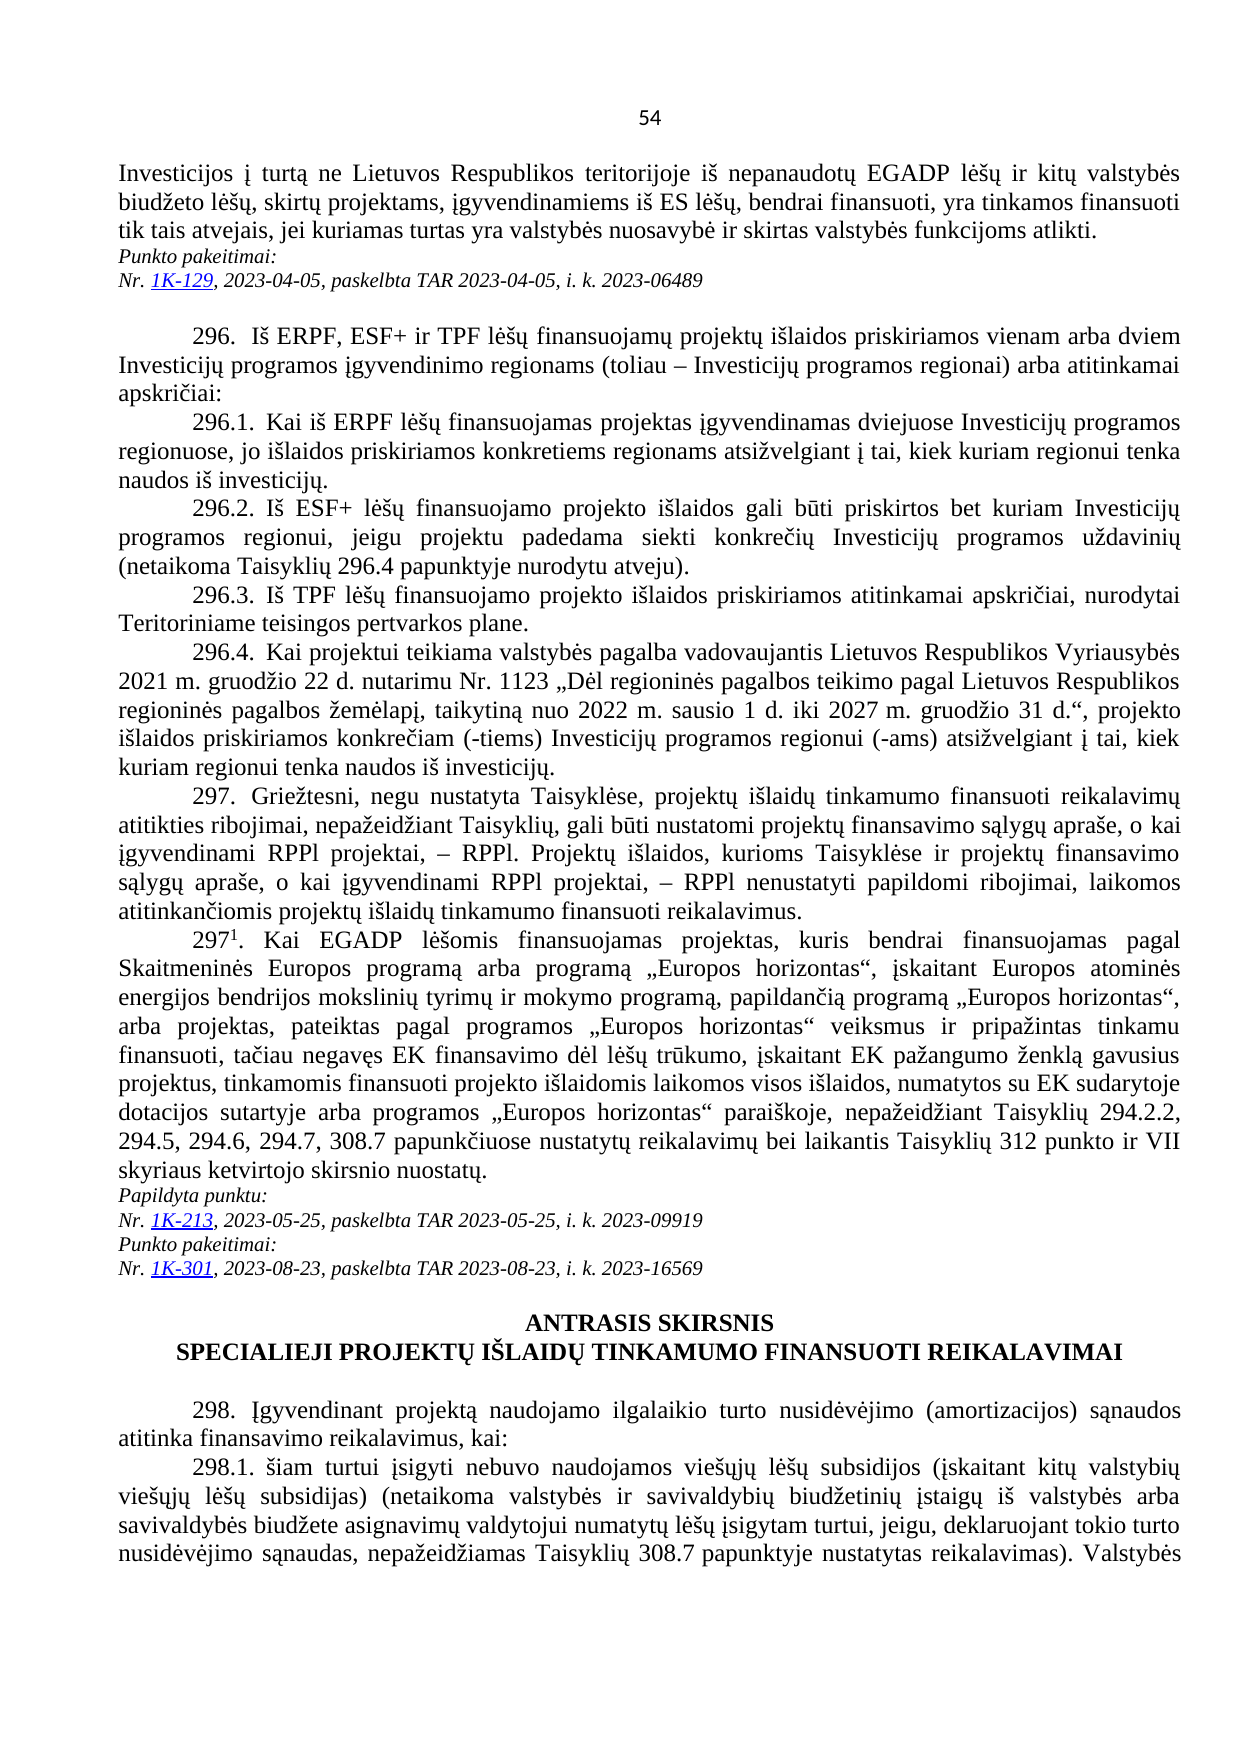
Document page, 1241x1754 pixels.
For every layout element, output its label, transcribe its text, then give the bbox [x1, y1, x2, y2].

subtitle ANTRASIS SKIRSNIS [118, 1308, 1181, 1337]
text Papildyta punktu: [118, 1183, 1181, 1207]
text 296.4. Kai projektui teikiama valstybės pagalba vadovaujantis Lietuvos Respublikos Vyriausybės 2021 m. gruodžio 22 d. nutarimu Nr. 1123 „Dėl regioninės pagalbos teikimo pagal Lietuvos Respublikos regioninės pagalbos žemėlapį, taikytiną nuo 2022 m. sausio 1 d. iki 2027 m. gruodžio 31 d.“, projekto išlaidos priskiriamos konkrečiam (-tiems) Investicijų programos regionui (-ams) atsižvelgiant į tai, kiek kuriam regionui tenka naudos iš investicijų. [118, 637, 1181, 781]
text 296. Iš ERPF, ESF+ ir TPF lėšų finansuojamų projektų išlaidos priskiriamos vienam arba dviem Investicijų programos įgyvendinimo regionams (toliau – Investicijų programos regionai) arba atitinkamai apskričiai: [118, 321, 1181, 407]
text Investicijos į turtą ne Lietuvos Respublikos teritorijoje iš nepanaudotų EGADP lėšų ir kitų valstybės biudžeto lėšų, skirtų projektams, įgyvendinamiems iš ES lėšų, bendrai finansuoti, yra tinkamos finansuoti tik tais atvejais, jei kuriamas turtas yra valstybės nuosavybė ir skirtas valstybės funkcijoms atlikti. [118, 158, 1181, 244]
text Nr. 1K-213, 2023-05-25, paskelbta TAR 2023-05-25, i. k. 2023-09919 [118, 1207, 1181, 1232]
text Nr. 1K-129, 2023-04-05, paskelbta TAR 2023-04-05, i. k. 2023-06489 [118, 268, 1181, 292]
subtitle SPECIALIEJI PROJEKTŲ IŠLAIDŲ TINKAMUMO FINANSUOTI REIKALAVIMAI [118, 1337, 1181, 1366]
text 2971. Kai EGADP lėšomis finansuojamas projektas, kuris bendrai finansuojamas pagal Skaitmeninės Europos programą arba programą „Europos horizontas“, įskaitant Europos atominės energijos bendrijos mokslinių tyrimų ir mokymo programą, papildančią programą „Europos horizontas“, arba projektas, pateiktas pagal programos „Europos horizontas“ veiksmus ir pripažintas tinkamu finansuoti, tačiau negavęs EK finansavimo dėl lėšų trūkumo, įskaitant EK pažangumo ženklą gavusius projektus, tinkamomis finansuoti projekto išlaidomis laikomos visos išlaidos, numatytos su EK sudarytoje dotacijos sutartyje arba programos „Europos horizontas“ paraiškoje, nepažeidžiant Taisyklių 294.2.2, 294.5, 294.6, 294.7, 308.7 papunkčiuose nustatytų reikalavimų bei laikantis Taisyklių 312 punkto ir VII skyriaus ketvirtojo skirsnio nuostatų. [118, 925, 1181, 1183]
text 297. Griežtesni, negu nustatyta Taisyklėse, projektų išlaidų tinkamumo finansuoti reikalavimų atitikties ribojimai, nepažeidžiant Taisyklių, gali būti nustatomi projektų finansavimo sąlygų apraše, o kai įgyvendinami RPPl projektai, – RPPl. Projektų išlaidos, kurioms Taisyklėse ir projektų finansavimo sąlygų apraše, o kai įgyvendinami RPPl projektai, – RPPl nenustatyti papildomi ribojimai, laikomos atitinkančiomis projektų išlaidų tinkamumo finansuoti reikalavimus. [118, 781, 1181, 925]
text 296.2. Iš ESF+ lėšų finansuojamo projekto išlaidos gali būti priskirtos bet kuriam Investicijų programos regionui, jeigu projektu padedama siekti konkrečių Investicijų programos uždavinių (netaikoma Taisyklių 296.4 papunktyje nurodytu atveju). [118, 493, 1181, 580]
text 296.3. Iš TPF lėšų finansuojamo projekto išlaidos priskiriamos atitinkamai apskričiai, nurodytai Teritoriniame teisingos pertvarkos plane. [118, 580, 1181, 637]
text Punkto pakeitimai: [118, 1232, 1181, 1256]
text 296.1. Kai iš ERPF lėšų finansuojamas projektas įgyvendinamas dviejuose Investicijų programos regionuose, jo išlaidos priskiriamos konkretiems regionams atsižvelgiant į tai, kiek kuriam regionui tenka naudos iš investicijų. [118, 407, 1181, 493]
text Nr. 1K-301, 2023-08-23, paskelbta TAR 2023-08-23, i. k. 2023-16569 [118, 1256, 1181, 1280]
text 298. Įgyvendinant projektą naudojamo ilgalaikio turto nusidėvėjimo (amortizacijos) sąnaudos atitinka finansavimo reikalavimus, kai: [118, 1395, 1181, 1452]
text 298.1. šiam turtui įsigyti nebuvo naudojamos viešųjų lėšų subsidijos (įskaitant kitų valstybių viešųjų lėšų subsidijas) (netaikoma valstybės ir savivaldybių biudžetinių įstaigų iš valstybės arba savivaldybės biudžete asignavimų valdytojui numatytų lėšų įsigytam turtui, jeigu, deklaruojant tokio turto nusidėvėjimo sąnaudas, nepažeidžiamas Taisyklių 308.7 papunktyje nustatytas reikalavimas). Valstybės [118, 1452, 1181, 1567]
text Punkto pakeitimai: [118, 244, 1181, 268]
